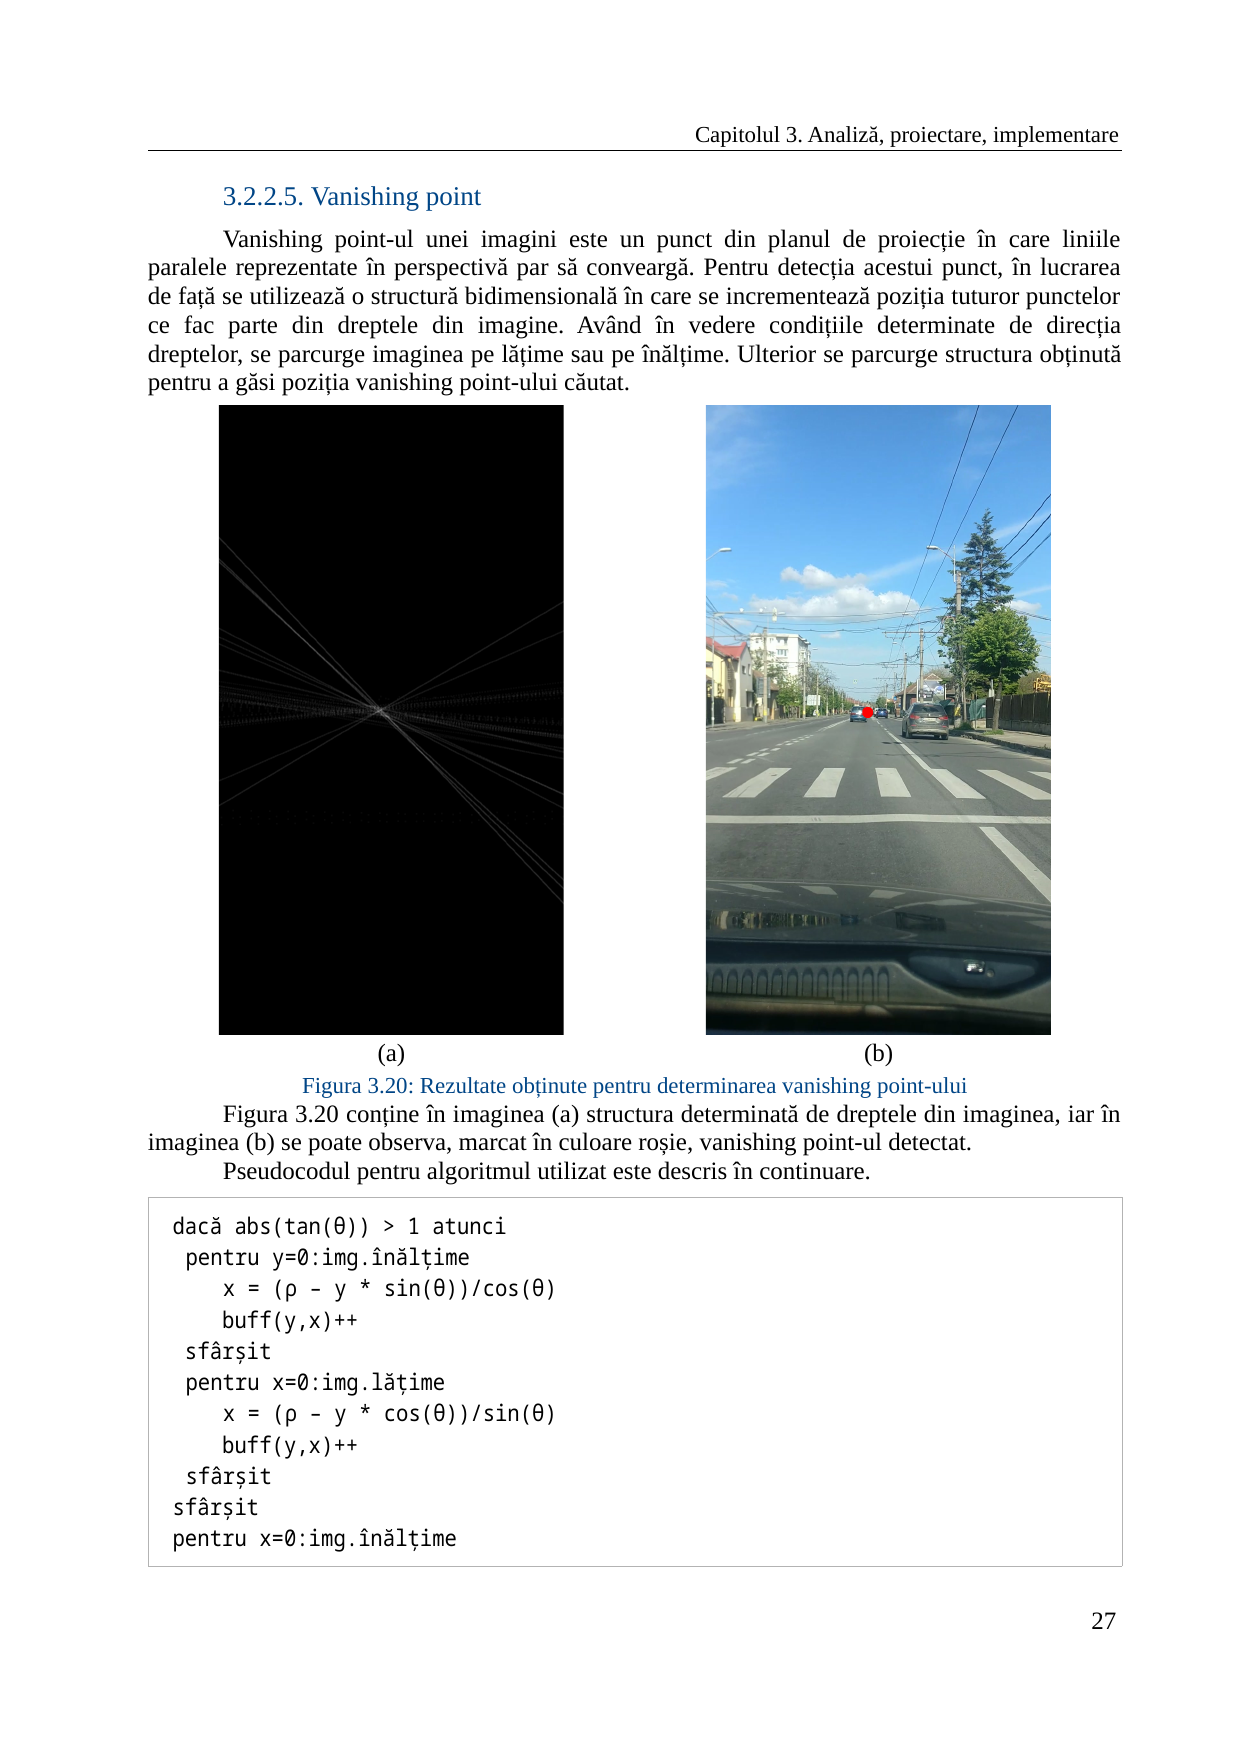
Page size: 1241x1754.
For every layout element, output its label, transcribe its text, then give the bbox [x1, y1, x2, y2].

text x = (ρ – y * cos(θ))/sin(θ) [149, 1385, 1122, 1416]
text pentru y=0:img.înălțime [149, 1228, 1122, 1260]
text Vanishing point-ul unei imagini este un punct din planul de proiecție în care liniile paralele reprezentate în perspectivă par să conveargă. Pentru detecția acestui punct, în lucrarea de față se utilizează o structură bidimensională în care se incrementează poziția tuturor punctelor ce fac parte din dreptele din imagine. Având în vedere condițiile determinate de direcția dreptelor, se parcurge imaginea pe lățime sau pe înălțime. Ulterior se parcurge structura obținută pentru a găsi poziția vanishing point-ului căutat. [148, 224, 1122, 396]
text Figura 3.20: Rezultate obținute pentru determinarea vanishing point-ului [148, 1072, 1122, 1099]
text sfârșit [149, 1447, 1122, 1478]
picture [705, 405, 1051, 1035]
subtitle Vanishing point [223, 180, 1122, 211]
table_header (b) [635, 399, 1122, 1072]
text sfârșit [149, 1322, 1122, 1353]
table_header (a) [148, 399, 635, 1072]
text dacă abs(tan(θ)) > 1 atunci [149, 1198, 1122, 1228]
text buff(y,x)++ [149, 1291, 1122, 1322]
text Pseudocodul pentru algoritmul utilizat este descris în continuare. [148, 1156, 1122, 1185]
picture [218, 405, 564, 1035]
text sfârșit [149, 1478, 1122, 1510]
text Figura 3.20 conține în imaginea (a) structura determinată de dreptele din imaginea, iar în imaginea (b) se poate observa, marcat în culoare roșie, vanishing point-ul detectat. [148, 1099, 1122, 1156]
text pentru x=0:img.înălțime [149, 1510, 1122, 1566]
text pentru x=0:img.lățime [149, 1353, 1122, 1385]
text x = (ρ – y * sin(θ))/cos(θ) [149, 1260, 1122, 1291]
text buff(y,x)++ [149, 1416, 1122, 1447]
